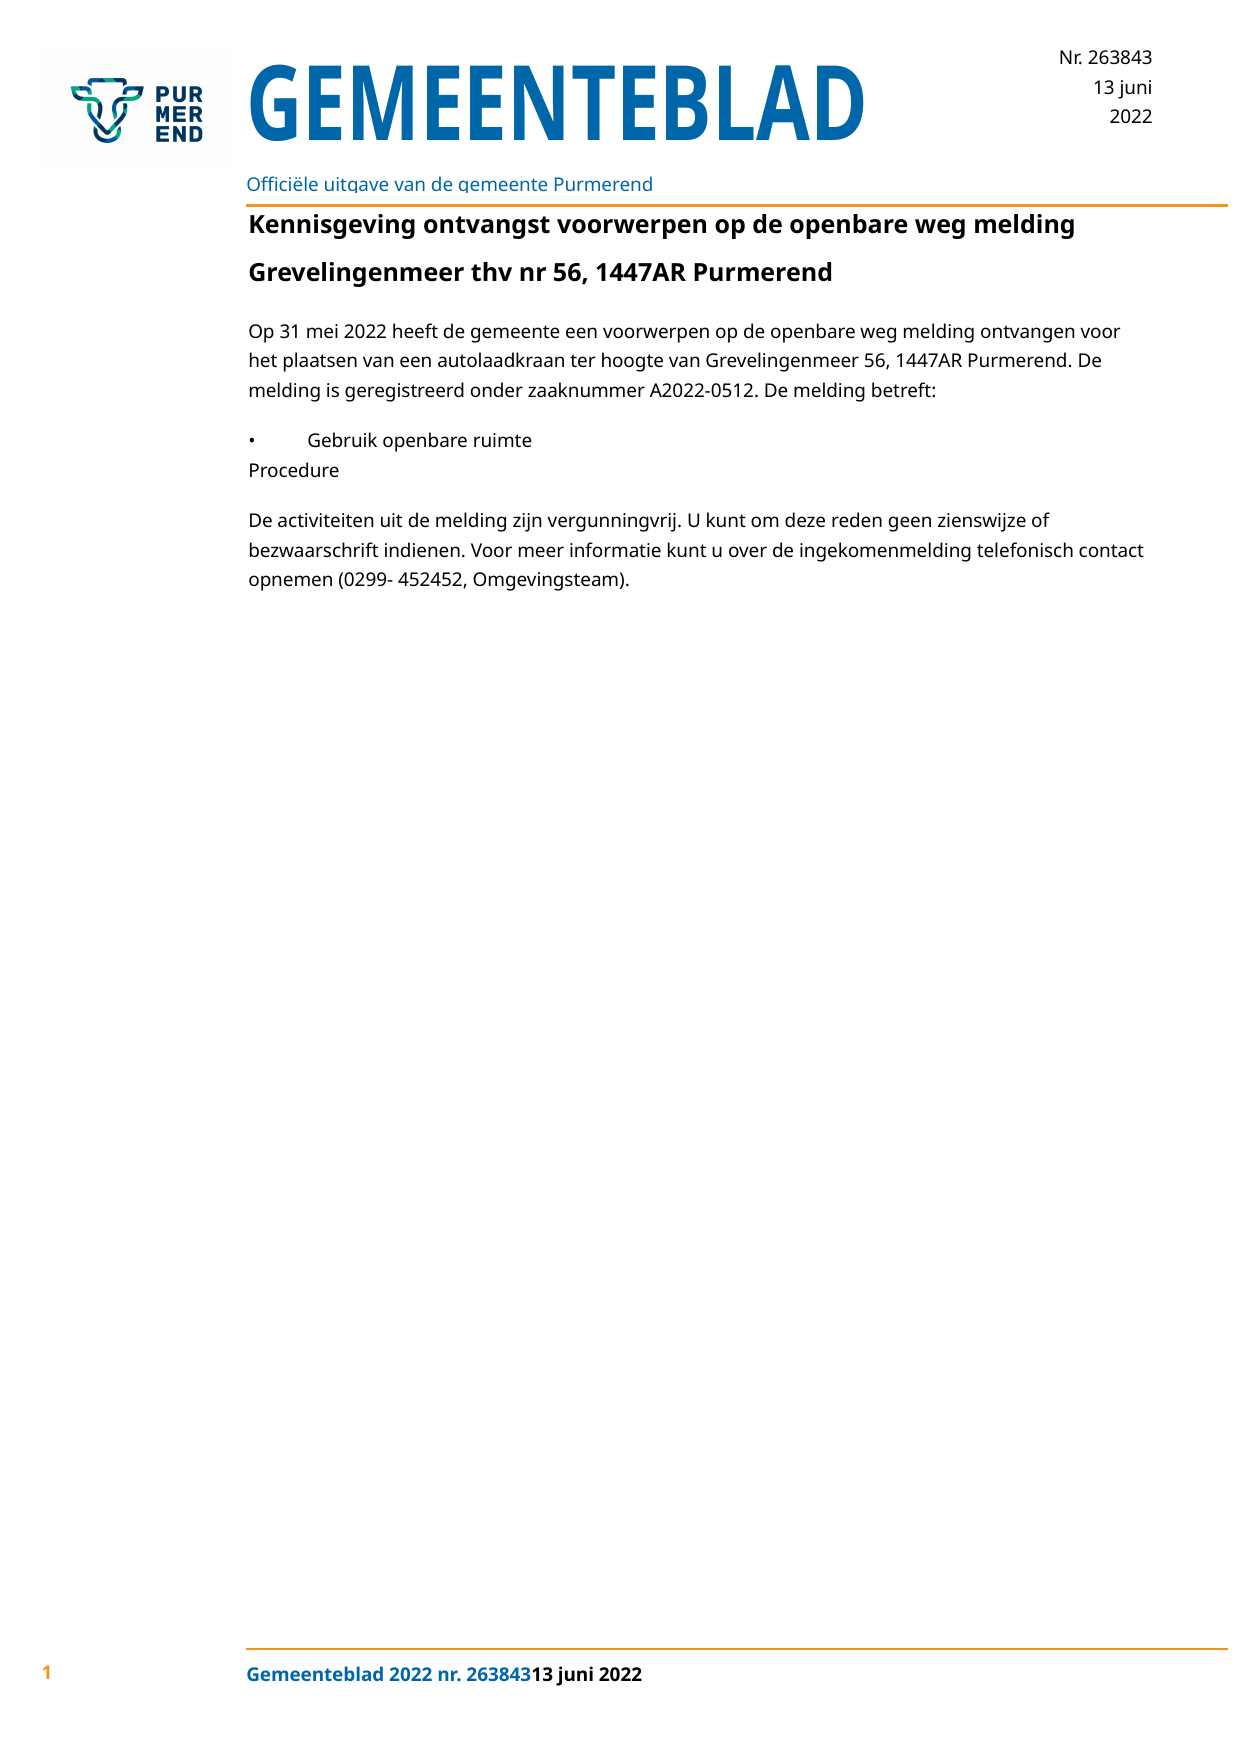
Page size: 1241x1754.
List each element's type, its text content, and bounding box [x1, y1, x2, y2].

list Gebruik openbare ruimte [248, 427, 1152, 453]
text De activiteiten uit de melding zijn vergunningvrij. U kunt om deze reden geen zienswijze of bezwaarschrift indienen. Voor meer informatie kunt u over de ingekomenmelding telefonisch contact opnemen (0299- 452452, Omgevingsteam). [248, 507, 1152, 592]
text Op 31 mei 2022 heeft de gemeente een voorwerpen op de openbare weg melding ontvangen voor het plaatsen van een autolaadkraan ter hoogte van Grevelingenmeer 56, 1447AR Purmerend. De melding is geregistreerd onder zaaknummer A2022-0512. De melding betreft: [248, 318, 1152, 403]
text Kennisgeving ontvangst voorwerpen op de openbare weg melding Grevelingenmeer thv nr 56, 1447AR Purmerend [248, 207, 1152, 288]
text Procedure [248, 457, 1152, 483]
picture [41, 47, 231, 172]
